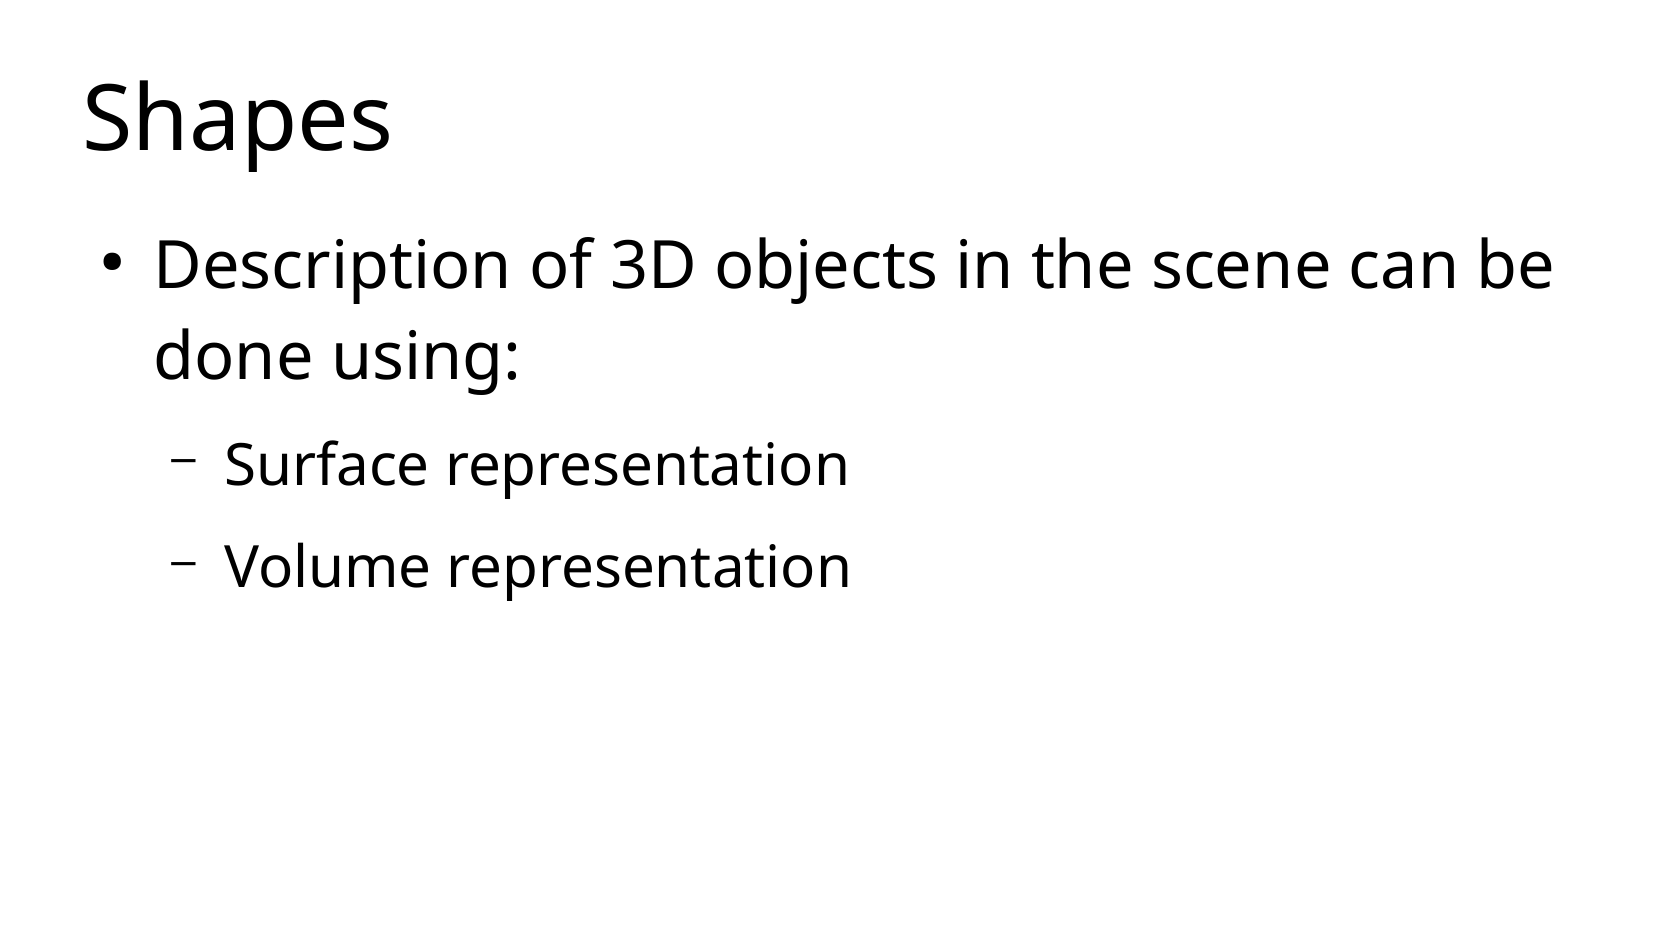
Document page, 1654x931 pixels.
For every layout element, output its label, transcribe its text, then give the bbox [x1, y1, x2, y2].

list Description of 3D objects in the scene can be done using: Surface representation Volume representation [82, 217, 1571, 758]
title Shapes [82, 37, 1571, 193]
